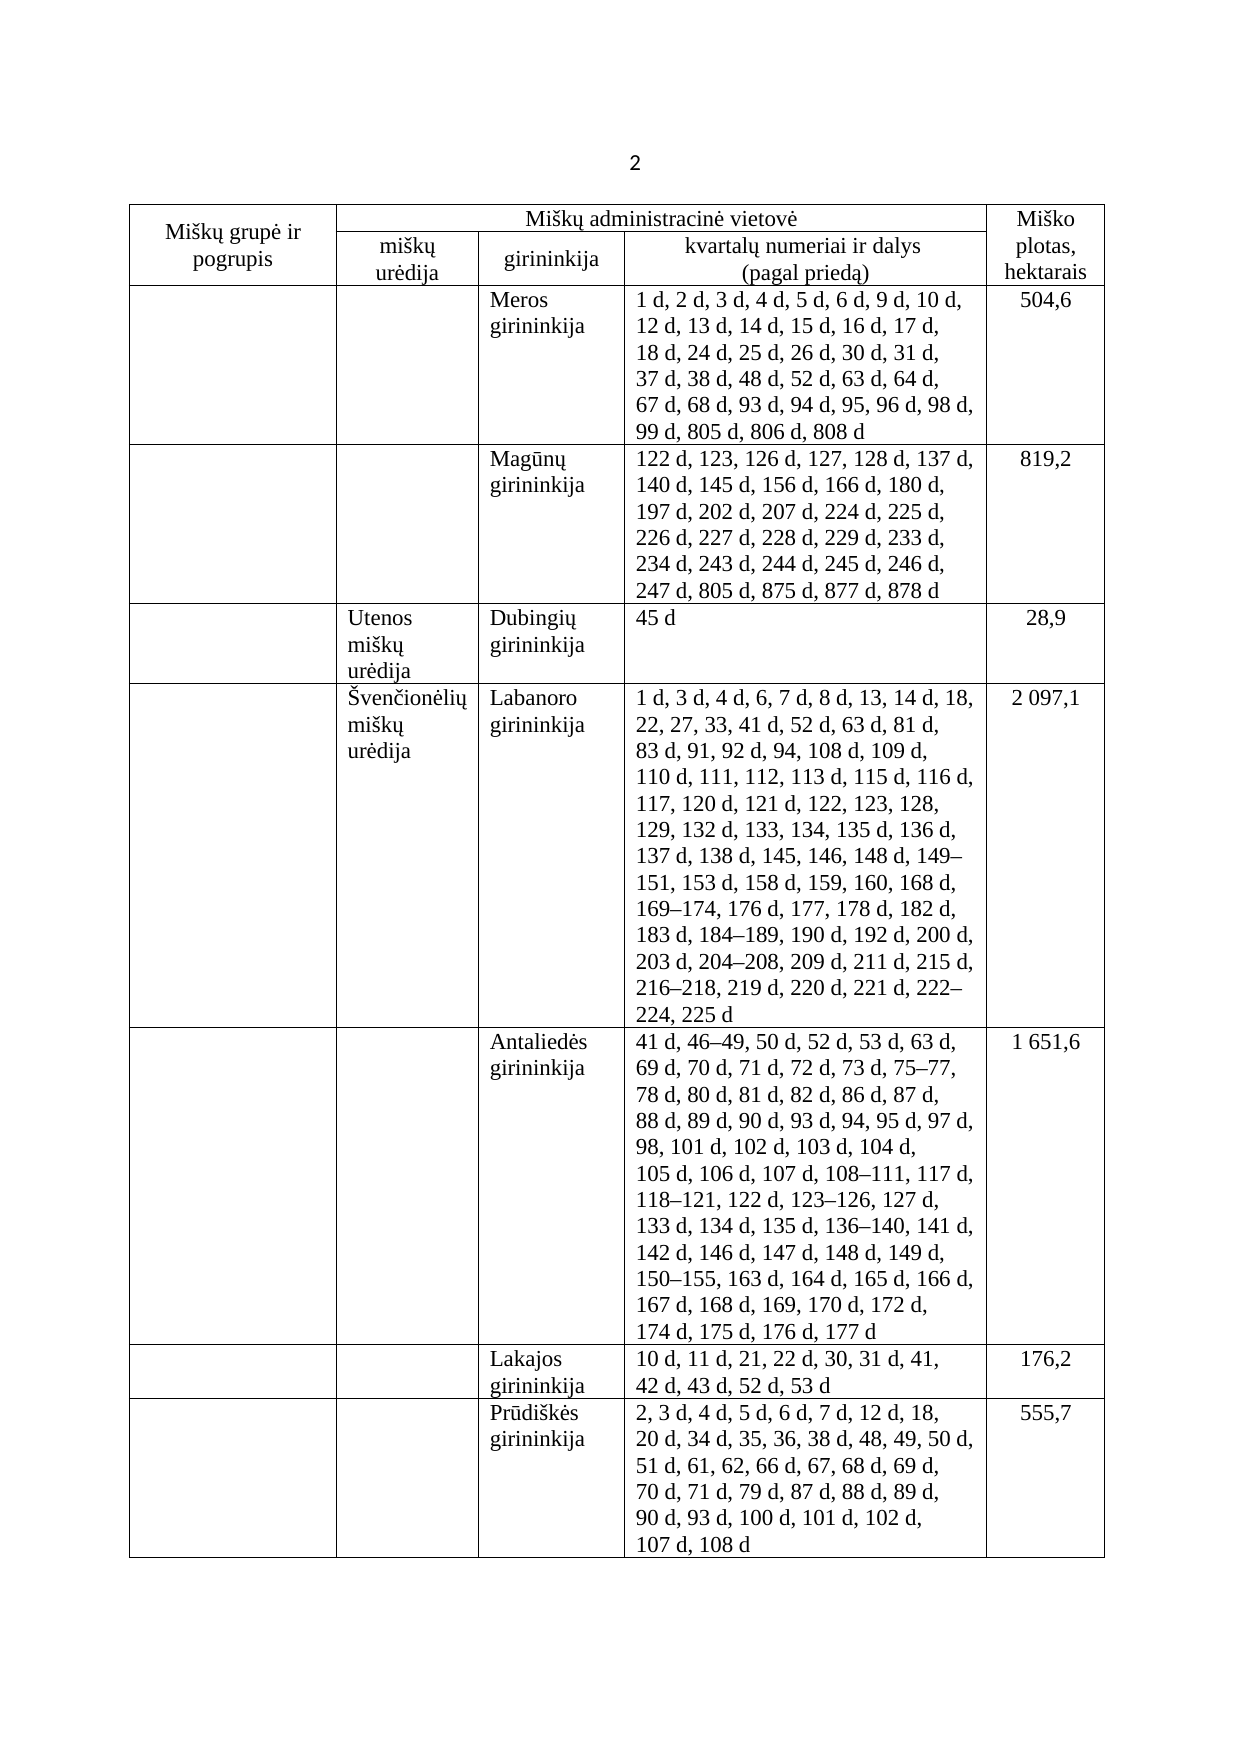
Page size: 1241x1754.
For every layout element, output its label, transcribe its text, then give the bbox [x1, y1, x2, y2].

table_cell [337, 1028, 478, 1344]
table_cell 10 d, 11 d, 21, 22 d, 30, 31 d, 41, 42 d, 43 d, 52 d, 53 d [625, 1345, 986, 1398]
table_cell Dubingių girininkija [479, 604, 624, 683]
table_cell [130, 445, 336, 603]
table_cell Prūdiškės girininkija [479, 1399, 624, 1557]
table_cell 504,6 [987, 286, 1104, 444]
table_cell Švenčionėlių miškų urėdija [337, 684, 478, 1027]
table_cell Lakajos girininkija [479, 1345, 624, 1398]
table_cell [337, 445, 478, 603]
table_cell 2, 3 d, 4 d, 5 d, 6 d, 7 d, 12 d, 18, 20 d, 34 d, 35, 36, 38 d, 48, 49, 50 d, 51 d, 61, 62, 66 d, 67, 68 d, 69 d, 70 d, 71 d, 79 d, 87 d, 88 d, 89 d, 90 d, 93 d, 100 d, 101 d, 102 d, 107 d, 108 d [625, 1399, 986, 1557]
table_cell 1 d, 3 d, 4 d, 6, 7 d, 8 d, 13, 14 d, 18, 22, 27, 33, 41 d, 52 d, 63 d, 81 d, 83 d, 91, 92 d, 94, 108 d, 109 d, 110 d, 111, 112, 113 d, 115 d, 116 d, 117, 120 d, 121 d, 122, 123, 128, 129, 132 d, 133, 134, 135 d, 136 d, 137 d, 138 d, 145, 146, 148 d, 149–151, 153 d, 158 d, 159, 160, 168 d, 169–174, 176 d, 177, 178 d, 182 d, 183 d, 184–189, 190 d, 192 d, 200 d, 203 d, 204–208, 209 d, 211 d, 215 d, 216–218, 219 d, 220 d, 221 d, 222–224, 225 d [625, 684, 986, 1027]
table_cell 176,2 [987, 1345, 1104, 1398]
table_cell Utenos miškų urėdija [337, 604, 478, 683]
table_cell 28,9 [987, 604, 1104, 683]
table_header Miško plotas, hektarais [987, 205, 1104, 285]
table_cell [130, 1345, 336, 1398]
table_cell Antaliedės girininkija [479, 1028, 624, 1344]
table_cell Labanoro girininkija [479, 684, 624, 1027]
table_cell Meros girininkija [479, 286, 624, 444]
table_cell [130, 1028, 336, 1344]
table_cell miškų urėdija [337, 232, 478, 285]
table_cell [337, 1345, 478, 1398]
table_cell [130, 286, 336, 444]
table_header Miškų grupė ir pogrupis [130, 205, 336, 285]
table_cell kvartalų numeriai ir dalys (pagal priedą) [625, 232, 986, 285]
table_cell 41 d, 46–49, 50 d, 52 d, 53 d, 63 d, 69 d, 70 d, 71 d, 72 d, 73 d, 75–77, 78 d, 80 d, 81 d, 82 d, 86 d, 87 d, 88 d, 89 d, 90 d, 93 d, 94, 95 d, 97 d, 98, 101 d, 102 d, 103 d, 104 d, 105 d, 106 d, 107 d, 108–111, 117 d, 118–121, 122 d, 123–126, 127 d, 133 d, 134 d, 135 d, 136–140, 141 d, 142 d, 146 d, 147 d, 148 d, 149 d, 150–155, 163 d, 164 d, 165 d, 166 d, 167 d, 168 d, 169, 170 d, 172 d, 174 d, 175 d, 176 d, 177 d [625, 1028, 986, 1344]
table_cell girininkija [479, 232, 624, 285]
table_cell 1 d, 2 d, 3 d, 4 d, 5 d, 6 d, 9 d, 10 d, 12 d, 13 d, 14 d, 15 d, 16 d, 17 d, 18 d, 24 d, 25 d, 26 d, 30 d, 31 d, 37 d, 38 d, 48 d, 52 d, 63 d, 64 d, 67 d, 68 d, 93 d, 94 d, 95, 96 d, 98 d, 99 d, 805 d, 806 d, 808 d [625, 286, 986, 444]
table_header Miškų administracinė vietovė [337, 205, 986, 231]
table_cell [130, 684, 336, 1027]
table_cell 1 651,6 [987, 1028, 1104, 1344]
table_cell 122 d, 123, 126 d, 127, 128 d, 137 d, 140 d, 145 d, 156 d, 166 d, 180 d, 197 d, 202 d, 207 d, 224 d, 225 d, 226 d, 227 d, 228 d, 229 d, 233 d, 234 d, 243 d, 244 d, 245 d, 246 d, 247 d, 805 d, 875 d, 877 d, 878 d [625, 445, 986, 603]
table_cell [337, 286, 478, 444]
table_cell Magūnų girininkija [479, 445, 624, 603]
table_cell [130, 1399, 336, 1557]
table_cell 2 097,1 [987, 684, 1104, 1027]
table_cell 819,2 [987, 445, 1104, 603]
table_cell 555,7 [987, 1399, 1104, 1557]
table_cell 45 d [625, 604, 986, 683]
table_cell [337, 1399, 478, 1557]
table_cell [130, 604, 336, 683]
